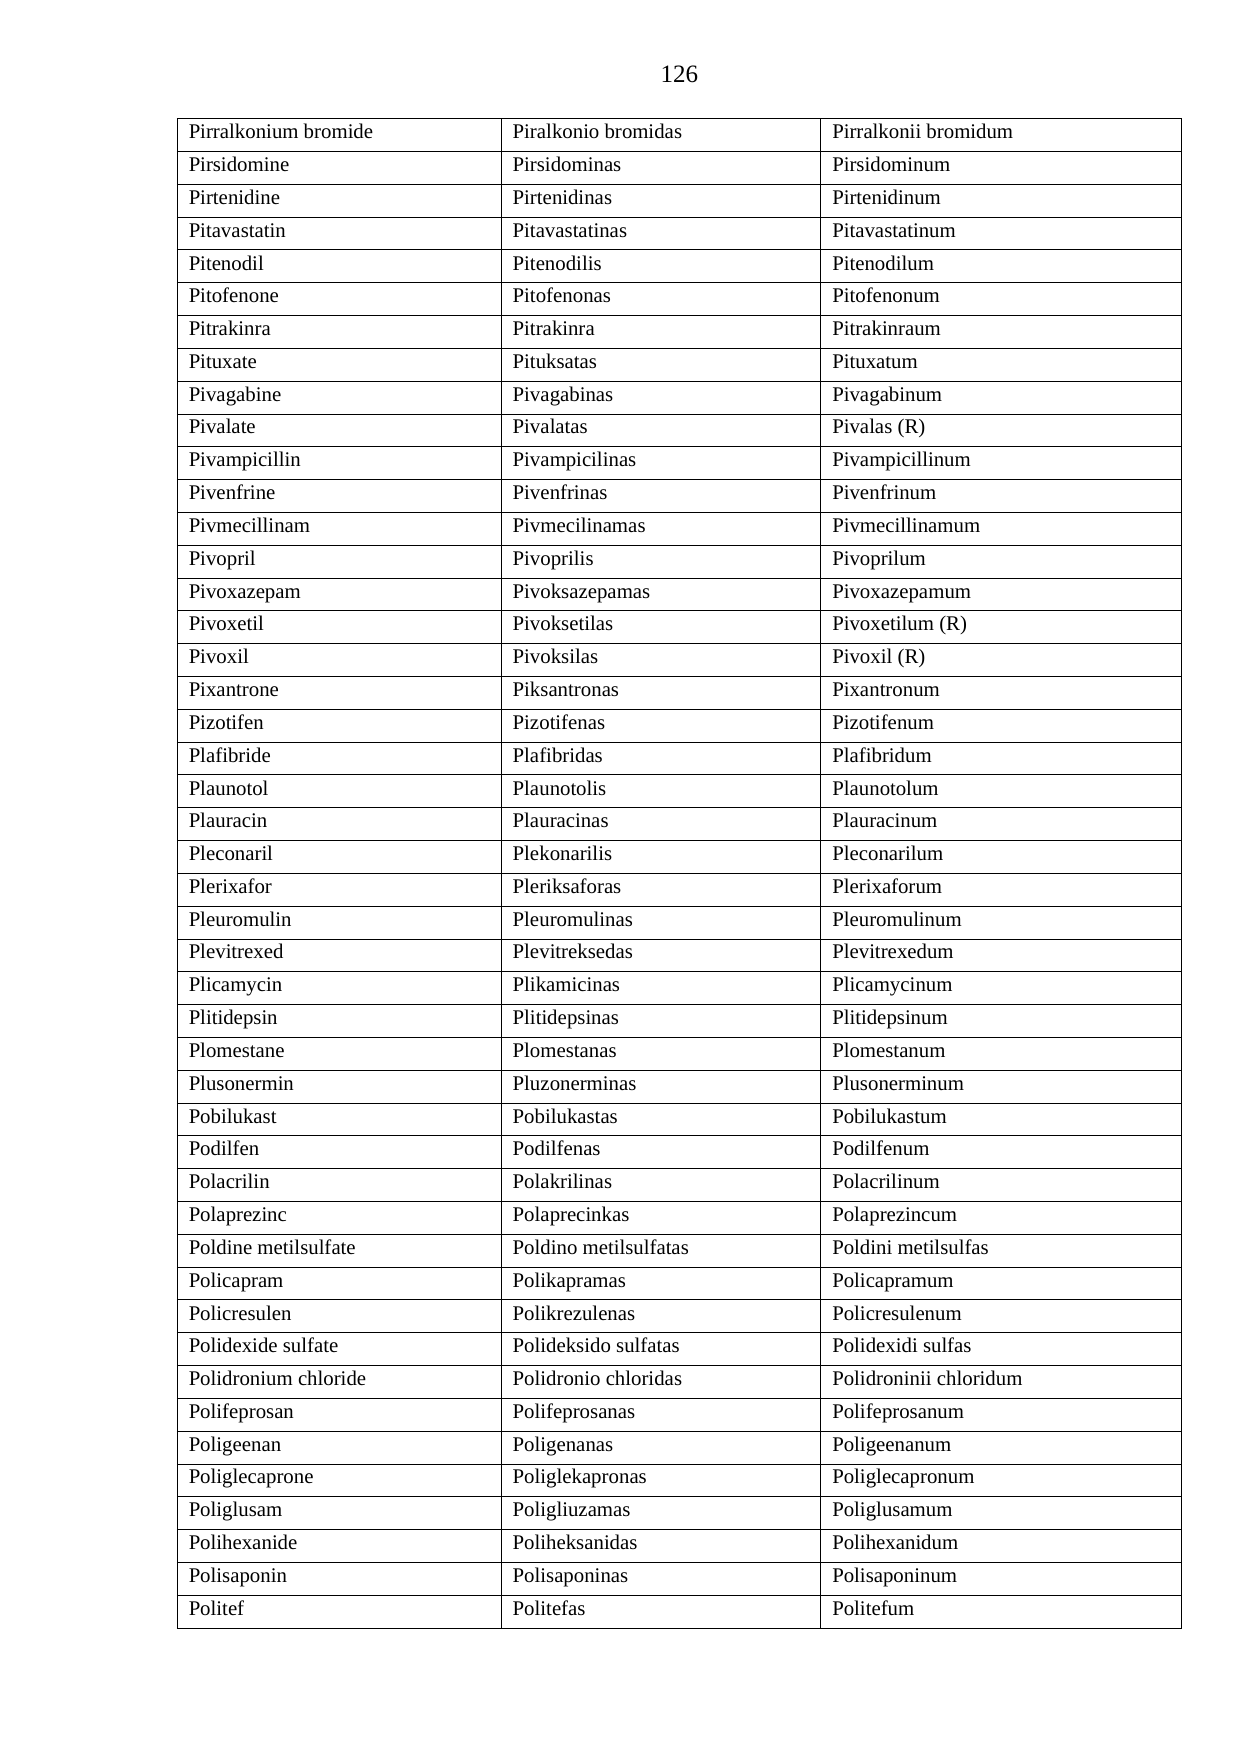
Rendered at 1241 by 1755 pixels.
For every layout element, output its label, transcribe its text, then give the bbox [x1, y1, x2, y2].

table_cell Plitidepsin [178, 1005, 501, 1037]
table_cell Polihexanide [178, 1530, 501, 1562]
table_cell Poliglusamum [821, 1497, 1181, 1529]
table_cell Podilfen [178, 1136, 501, 1168]
table_cell Plafibridum [821, 743, 1181, 774]
table_cell Pleuromulin [178, 907, 501, 938]
table_cell Polidexide sulfate [178, 1333, 501, 1365]
table_cell Polacrilin [178, 1169, 501, 1201]
table_cell Pivagabine [178, 382, 501, 413]
table_cell Pivoxetil [178, 611, 501, 643]
table_cell Poldini metilsulfas [821, 1235, 1181, 1267]
table_cell Pluzonerminas [502, 1071, 820, 1102]
table_cell Pitenodilis [502, 250, 820, 282]
table_cell Poliheksanidas [502, 1530, 820, 1562]
table_cell Pirralkonium bromide [178, 119, 501, 151]
table_cell Polaprecinkas [502, 1202, 820, 1234]
table_cell Plaunotol [178, 775, 501, 807]
table_cell Plaunotolum [821, 775, 1181, 807]
table_cell Pivalatas [502, 415, 820, 446]
table_cell Poliglusam [178, 1497, 501, 1529]
table_cell Pleconaril [178, 841, 501, 873]
table_cell Pivalas (R) [821, 415, 1181, 446]
table_cell Poligliuzamas [502, 1497, 820, 1529]
table_cell Plerixafor [178, 874, 501, 906]
table_cell Polacrilinum [821, 1169, 1181, 1201]
table_cell Pivoxil (R) [821, 644, 1181, 676]
table_cell Pitrakinra [502, 316, 820, 348]
table_cell Pirsidominas [502, 152, 820, 184]
table_cell Pivoxazepam [178, 579, 501, 610]
table_cell Pitenodilum [821, 250, 1181, 282]
table_cell Pivoxil [178, 644, 501, 676]
table_cell Plerixaforum [821, 874, 1181, 906]
table_cell Polidronio chloridas [502, 1366, 820, 1398]
table_cell Polifeprosan [178, 1399, 501, 1431]
table_cell Pivampicilinas [502, 447, 820, 479]
table_cell Pixantronum [821, 677, 1181, 709]
table_cell Pivagabinas [502, 382, 820, 413]
table_cell Piralkonio bromidas [502, 119, 820, 151]
table_cell Policresulenum [821, 1300, 1181, 1332]
table_cell Pivenfrinum [821, 480, 1181, 512]
table_cell Pizotifen [178, 710, 501, 742]
table_cell Pirtenidinum [821, 185, 1181, 217]
table_cell Pitrakinra [178, 316, 501, 348]
table_cell Pituxatum [821, 349, 1181, 381]
table_cell Pobilukastum [821, 1104, 1181, 1135]
table_cell Poligeenan [178, 1432, 501, 1463]
table_cell Pitenodil [178, 250, 501, 282]
table_cell Plauracinas [502, 808, 820, 840]
table_cell Poldino metilsulfatas [502, 1235, 820, 1267]
table_cell Plomestane [178, 1038, 501, 1070]
table_cell Poliglecapronum [821, 1465, 1181, 1496]
table_cell Polisaponin [178, 1563, 501, 1595]
table_cell Plaunotolis [502, 775, 820, 807]
table_cell Policresulen [178, 1300, 501, 1332]
table_cell Polidronium chloride [178, 1366, 501, 1398]
table_cell Pivoksetilas [502, 611, 820, 643]
table_cell Policapram [178, 1268, 501, 1299]
table_cell Pirralkonii bromidum [821, 119, 1181, 151]
table_cell Pivoprilis [502, 546, 820, 577]
table_cell Pivoxetilum (R) [821, 611, 1181, 643]
table_cell Polisaponinum [821, 1563, 1181, 1595]
table_cell Pleconarilum [821, 841, 1181, 873]
table_cell Plitidepsinum [821, 1005, 1181, 1037]
table_cell Plusonermin [178, 1071, 501, 1102]
table_cell Plicamycin [178, 972, 501, 1004]
table_cell Plekonarilis [502, 841, 820, 873]
table_cell Poligenanas [502, 1432, 820, 1463]
table_cell Pivampicillinum [821, 447, 1181, 479]
table_cell Pivoksazepamas [502, 579, 820, 610]
table_cell Poliglekapronas [502, 1465, 820, 1496]
table_cell Polikrezulenas [502, 1300, 820, 1332]
table_cell Pitavastatin [178, 218, 501, 249]
table_cell Pobilukastas [502, 1104, 820, 1135]
table_cell Pituxate [178, 349, 501, 381]
table_cell Pitofenonum [821, 283, 1181, 315]
table_cell Plusonerminum [821, 1071, 1181, 1102]
table_cell Pivmecillinamum [821, 513, 1181, 545]
table_cell Pivmecillinam [178, 513, 501, 545]
table_cell Polaprezinc [178, 1202, 501, 1234]
table_cell Poligeenanum [821, 1432, 1181, 1463]
table_cell Pivmecilinamas [502, 513, 820, 545]
table_cell Pixantrone [178, 677, 501, 709]
table_cell Polideksido sulfatas [502, 1333, 820, 1365]
table_cell Pitofenone [178, 283, 501, 315]
table_cell Polikapramas [502, 1268, 820, 1299]
table_cell Plitidepsinas [502, 1005, 820, 1037]
table_cell Plevitreksedas [502, 940, 820, 971]
table_cell Pivenfrine [178, 480, 501, 512]
table_cell Piksantronas [502, 677, 820, 709]
table_cell Pobilukast [178, 1104, 501, 1135]
table_cell Plomestanas [502, 1038, 820, 1070]
table_cell Pivalate [178, 415, 501, 446]
table_cell Politefas [502, 1596, 820, 1627]
table_cell Pirtenidinas [502, 185, 820, 217]
table_cell Plevitrexed [178, 940, 501, 971]
table_cell Policapramum [821, 1268, 1181, 1299]
table_cell Pleuromulinum [821, 907, 1181, 938]
table_cell Poliglecaprone [178, 1465, 501, 1496]
table_cell Pitavastatinas [502, 218, 820, 249]
table_cell Pitrakinraum [821, 316, 1181, 348]
table_cell Polidexidi sulfas [821, 1333, 1181, 1365]
table_cell Plicamycinum [821, 972, 1181, 1004]
table_cell Plomestanum [821, 1038, 1181, 1070]
table_cell Pivoprilum [821, 546, 1181, 577]
table_cell Polifeprosanum [821, 1399, 1181, 1431]
table_cell Pirtenidine [178, 185, 501, 217]
table_cell Polifeprosanas [502, 1399, 820, 1431]
table_cell Polaprezincum [821, 1202, 1181, 1234]
table_cell Pivampicillin [178, 447, 501, 479]
table_cell Pleriksaforas [502, 874, 820, 906]
table_cell Plafibridas [502, 743, 820, 774]
table_cell Podilfenum [821, 1136, 1181, 1168]
table_cell Pivopril [178, 546, 501, 577]
table_cell Pleuromulinas [502, 907, 820, 938]
table_cell Pizotifenum [821, 710, 1181, 742]
table_cell Polakrilinas [502, 1169, 820, 1201]
table_cell Plikamicinas [502, 972, 820, 1004]
table_cell Pituksatas [502, 349, 820, 381]
table_cell Politef [178, 1596, 501, 1627]
table_cell Plafibride [178, 743, 501, 774]
table_cell Pivoksilas [502, 644, 820, 676]
table_cell Pivenfrinas [502, 480, 820, 512]
table_cell Poldine metilsulfate [178, 1235, 501, 1267]
table_cell Polidroninii chloridum [821, 1366, 1181, 1398]
table_cell Polisaponinas [502, 1563, 820, 1595]
table_cell Pitavastatinum [821, 218, 1181, 249]
table_cell Politefum [821, 1596, 1181, 1627]
table_cell Plauracin [178, 808, 501, 840]
table_cell Pizotifenas [502, 710, 820, 742]
table_cell Pirsidomine [178, 152, 501, 184]
table_cell Podilfenas [502, 1136, 820, 1168]
table_cell Pivagabinum [821, 382, 1181, 413]
table_cell Pivoxazepamum [821, 579, 1181, 610]
table_cell Pitofenonas [502, 283, 820, 315]
table_cell Plevitrexedum [821, 940, 1181, 971]
table_cell Plauracinum [821, 808, 1181, 840]
table_cell Polihexanidum [821, 1530, 1181, 1562]
table_cell Pirsidominum [821, 152, 1181, 184]
